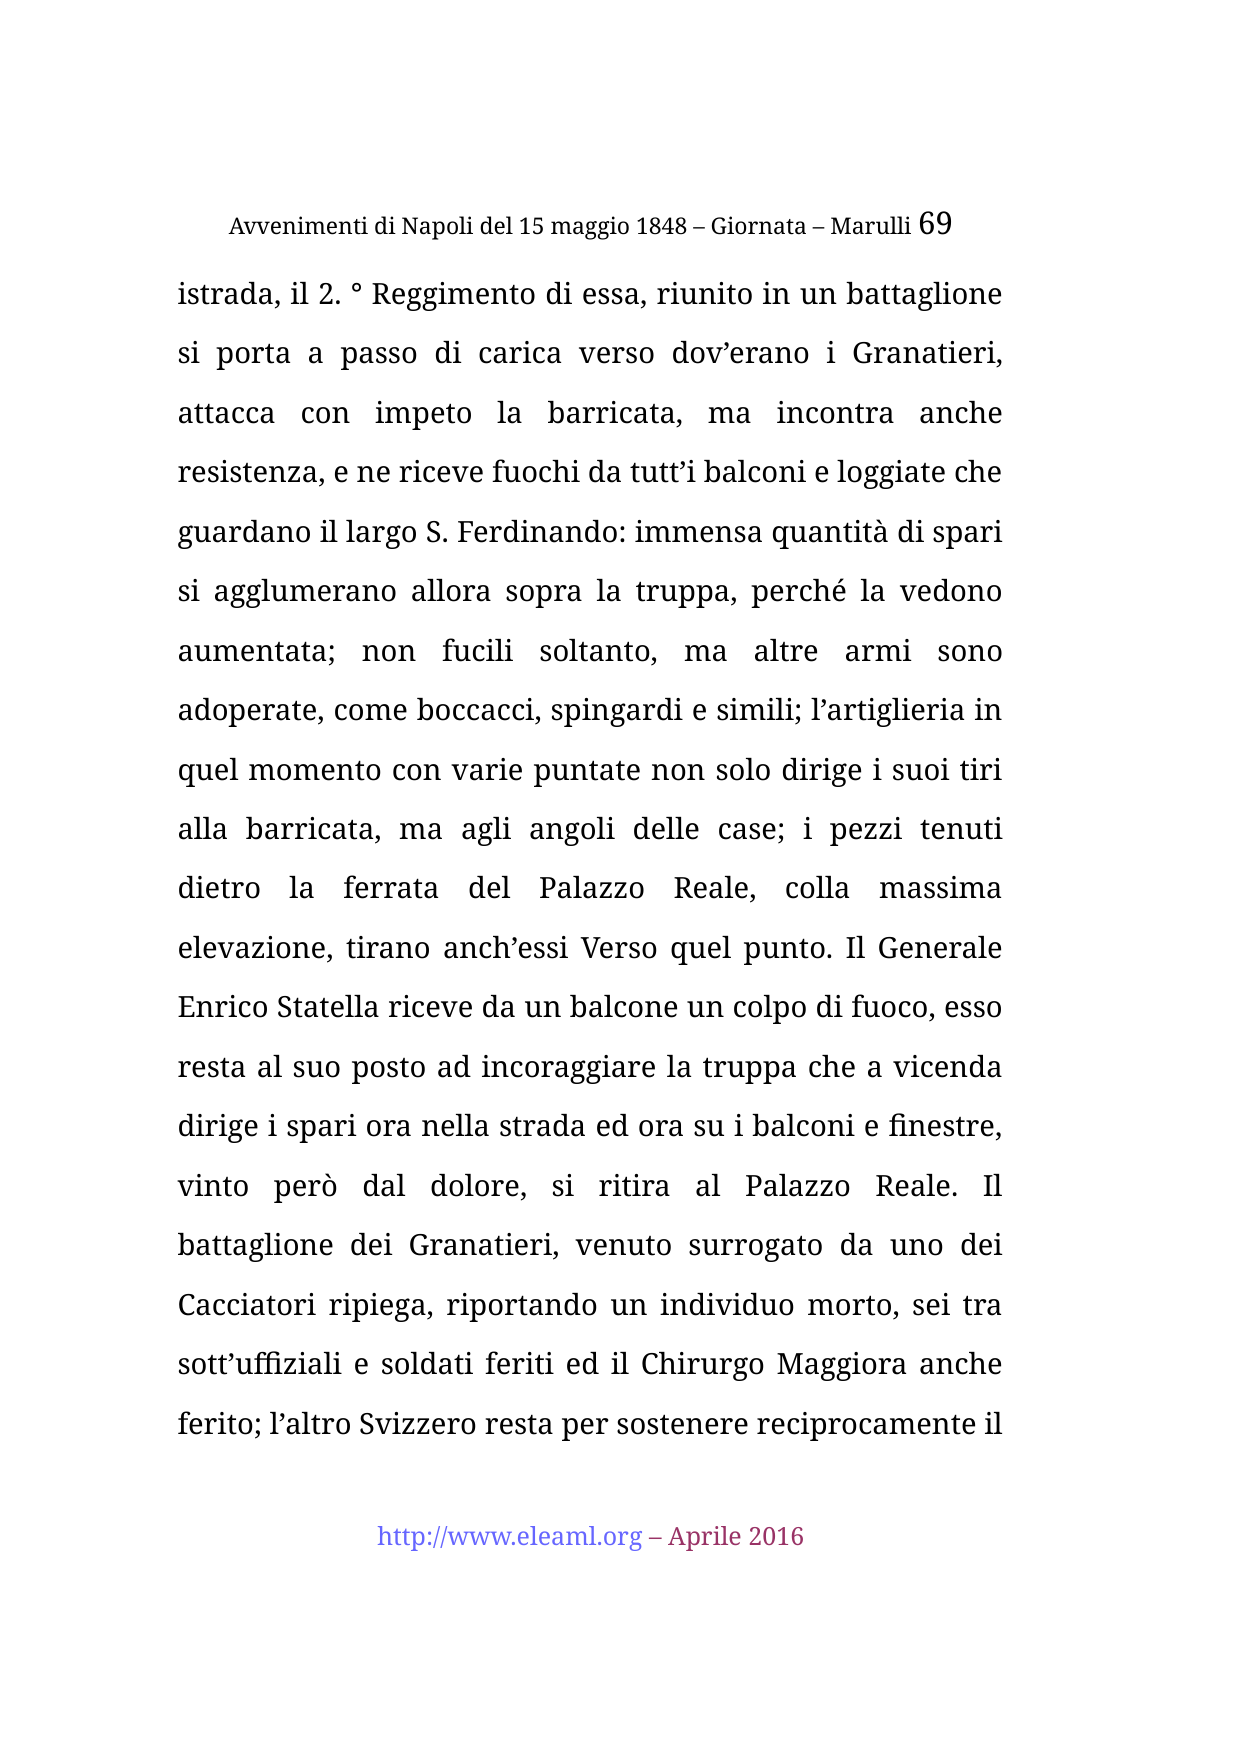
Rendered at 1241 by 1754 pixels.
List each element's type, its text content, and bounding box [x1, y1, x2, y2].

text istrada, il 2. ° Reggimento di essa, riunito in un battaglione si porta a passo di carica verso dov’erano i Granatieri, attacca con impeto la barricata, ma incontra anche resistenza, e ne riceve fuochi da tutt’i balconi e loggiate che guardano il largo S. Ferdinando: immensa quantità di spari si agglumerano allora sopra la truppa, perché la vedono aumentata; non fucili soltanto, ma altre armi sono adoperate, come boccacci, spingardi e simili; l’artiglieria in quel momento con varie puntate non solo dirige i suoi tiri alla barricata, ma agli angoli delle case; i pezzi tenuti dietro la ferrata del Palazzo Reale, colla massima elevazione, tirano anch’essi Verso quel punto. Il Generale Enrico Statella riceve da un balcone un colpo di fuoco, esso resta al suo posto ad incoraggiare la truppa che a vicenda dirige i spari ora nella strada ed ora su i balconi e finestre, vinto però dal dolore, si ritira al Palazzo Reale. Il battaglione dei Granatieri, venuto surrogato da uno dei Cacciatori ripiega, riportando un individuo morto, sei tra sott’uffiziali e soldati feriti ed il Chirurgo Maggiora anche ferito; l’altro Svizzero resta per sostenere reciprocamente il [177, 273, 1004, 1443]
